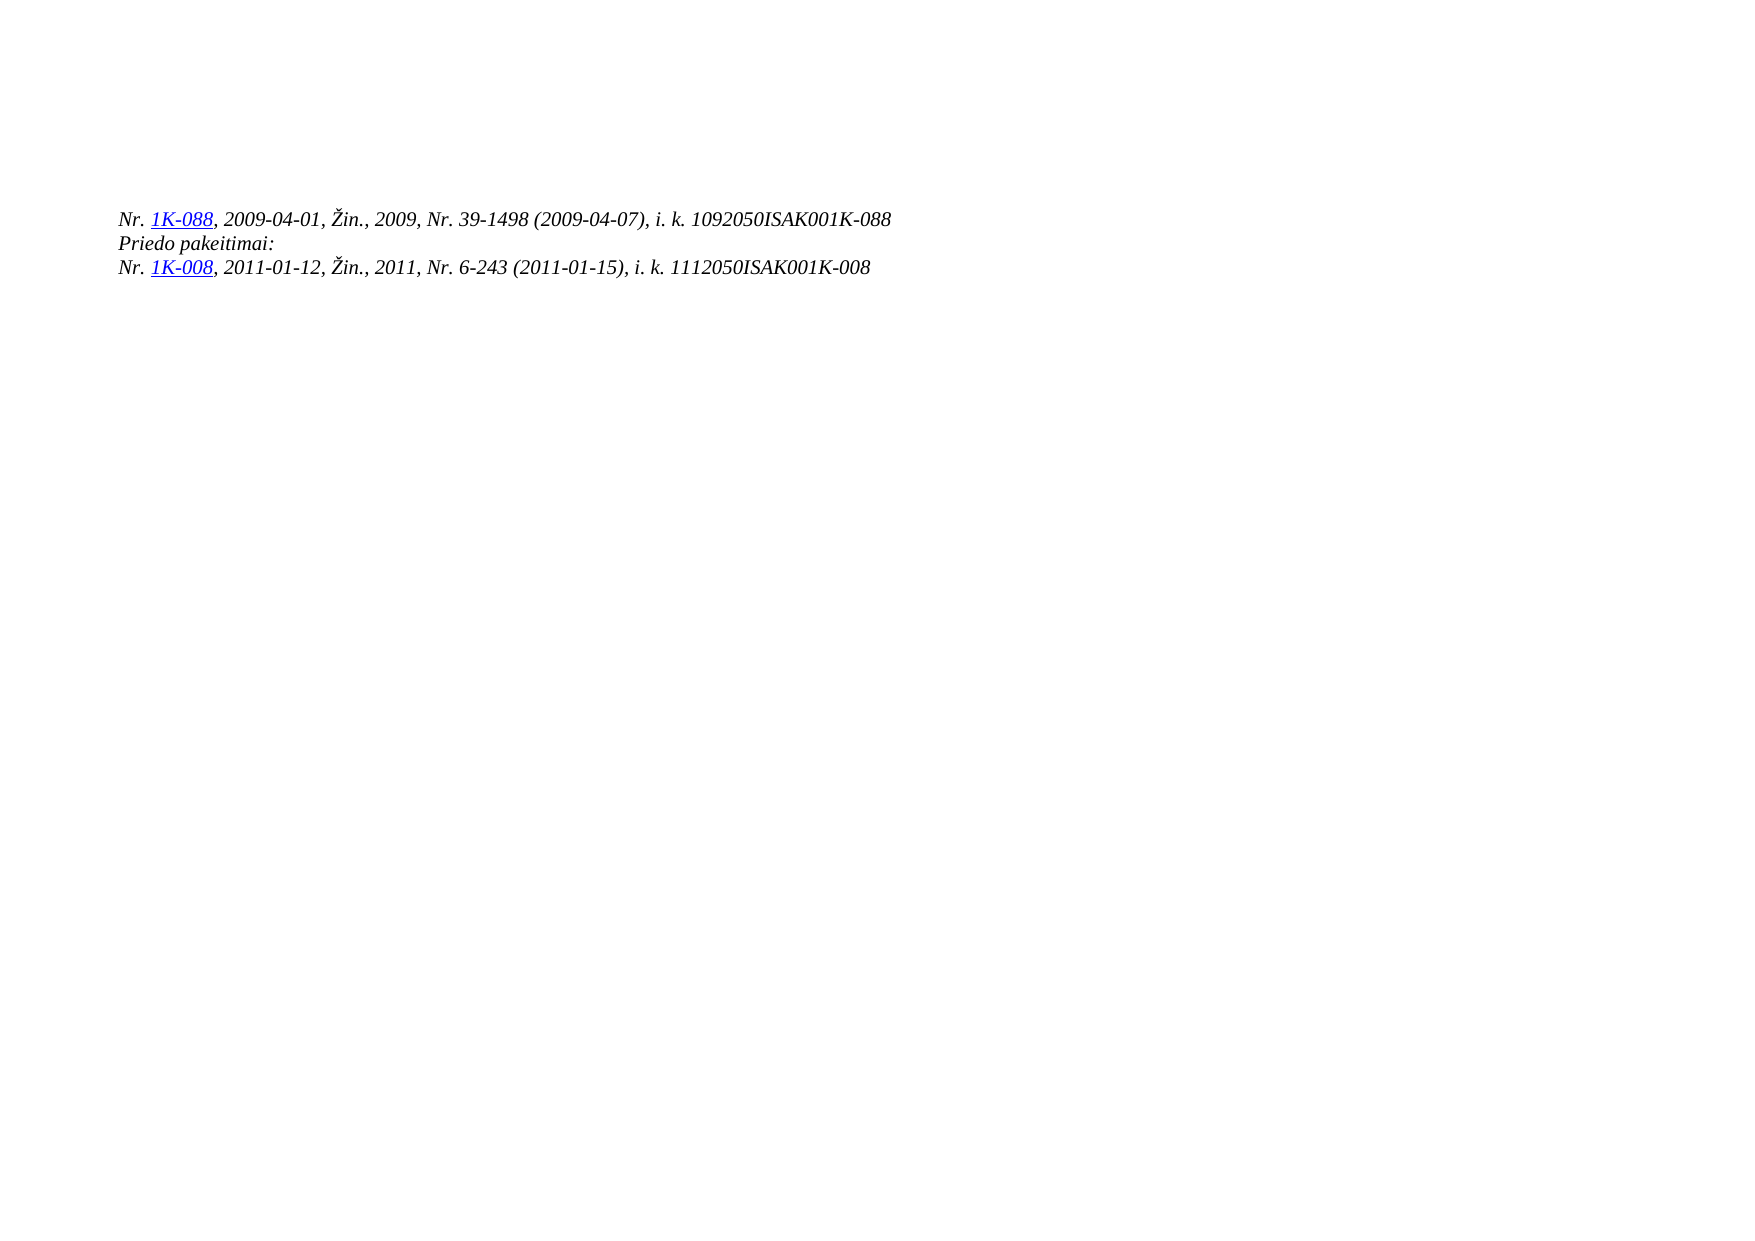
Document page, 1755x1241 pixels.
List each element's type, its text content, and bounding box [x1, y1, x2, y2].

text Nr. 1K-088, 2009-04-01, Žin., 2009, Nr. 39-1498 (2009-04-07), i. k. 1092050ISAK001K-088 [118, 207, 1636, 231]
text Nr. 1K-008, 2011-01-12, Žin., 2011, Nr. 6-243 (2011-01-15), i. k. 1112050ISAK001K-008 [118, 255, 1636, 279]
text Priedo pakeitimai: [118, 231, 1636, 255]
